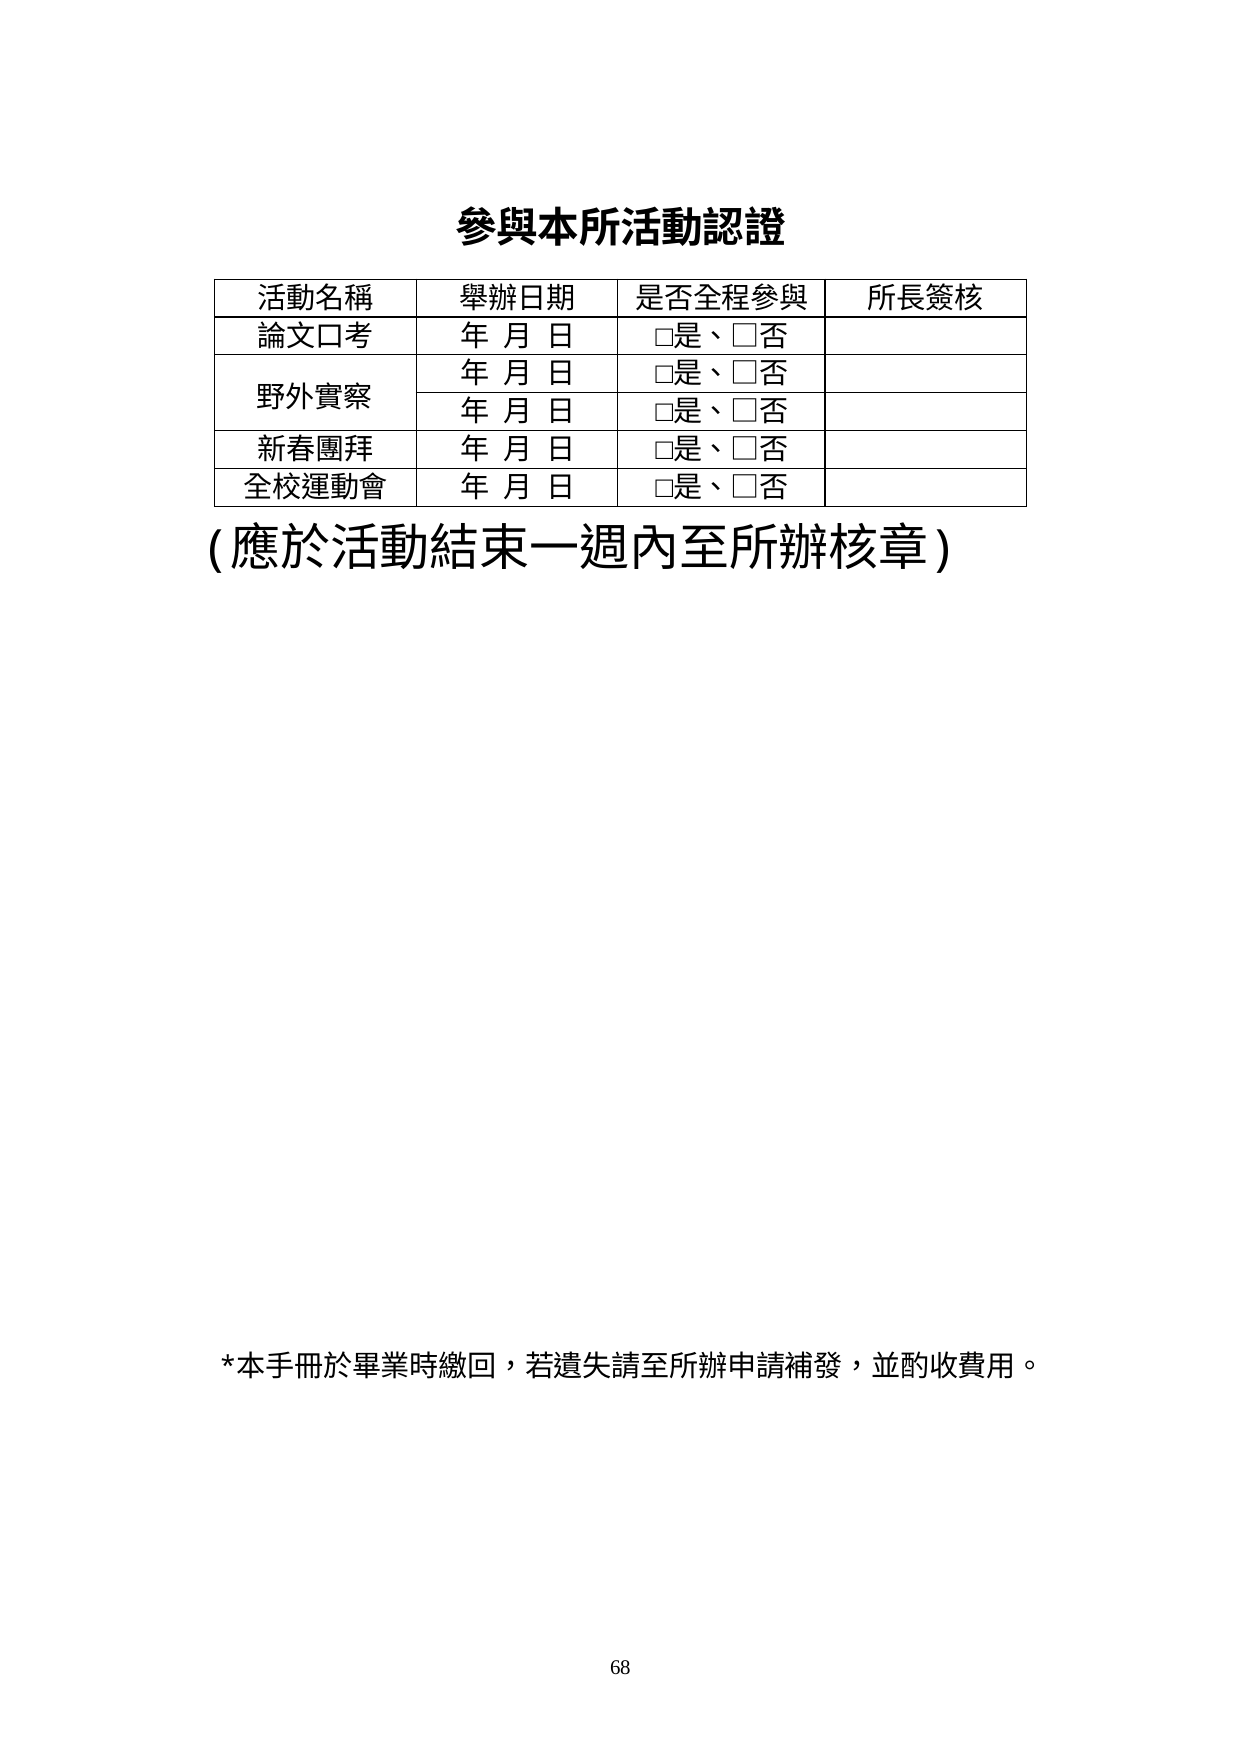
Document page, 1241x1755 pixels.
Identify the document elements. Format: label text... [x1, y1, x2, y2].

text *本手冊於畢業時繳回，若遺失請至所辦申請補發，並酌收費用。 [219, 1343, 1211, 1385]
table_header 活動名稱 [215, 280, 416, 316]
text 參與本所活動認證 [110, 194, 1131, 254]
table_cell [826, 431, 1026, 468]
table_cell [826, 355, 1026, 392]
table_cell 年 月 日 [417, 393, 617, 430]
table_cell □是、□否 [618, 318, 824, 354]
table_cell 年 月 日 [417, 318, 617, 354]
table_header 舉辦日期 [417, 280, 617, 316]
text (應於活動結束一週內至所辦核章) [200, 507, 1211, 580]
table_cell 年 月 日 [417, 355, 617, 392]
table_cell 論文口考 [215, 318, 416, 354]
table_cell □是、□否 [618, 393, 824, 430]
table_cell □是、□否 [618, 355, 824, 392]
table_header 所長簽核 [826, 280, 1026, 316]
table_cell [826, 393, 1026, 430]
table_cell 野外實察 [215, 355, 416, 430]
table_cell 年 月 日 [417, 469, 617, 506]
table_cell □是、□否 [618, 469, 824, 506]
table_cell □是、□否 [618, 431, 824, 468]
table_cell 新春團拜 [215, 431, 416, 468]
table_cell 年 月 日 [417, 431, 617, 468]
table_cell [826, 469, 1026, 506]
table_cell 全校運動會 [215, 469, 416, 506]
table_cell [826, 318, 1026, 354]
table_header 是否全程參與 [618, 280, 824, 316]
